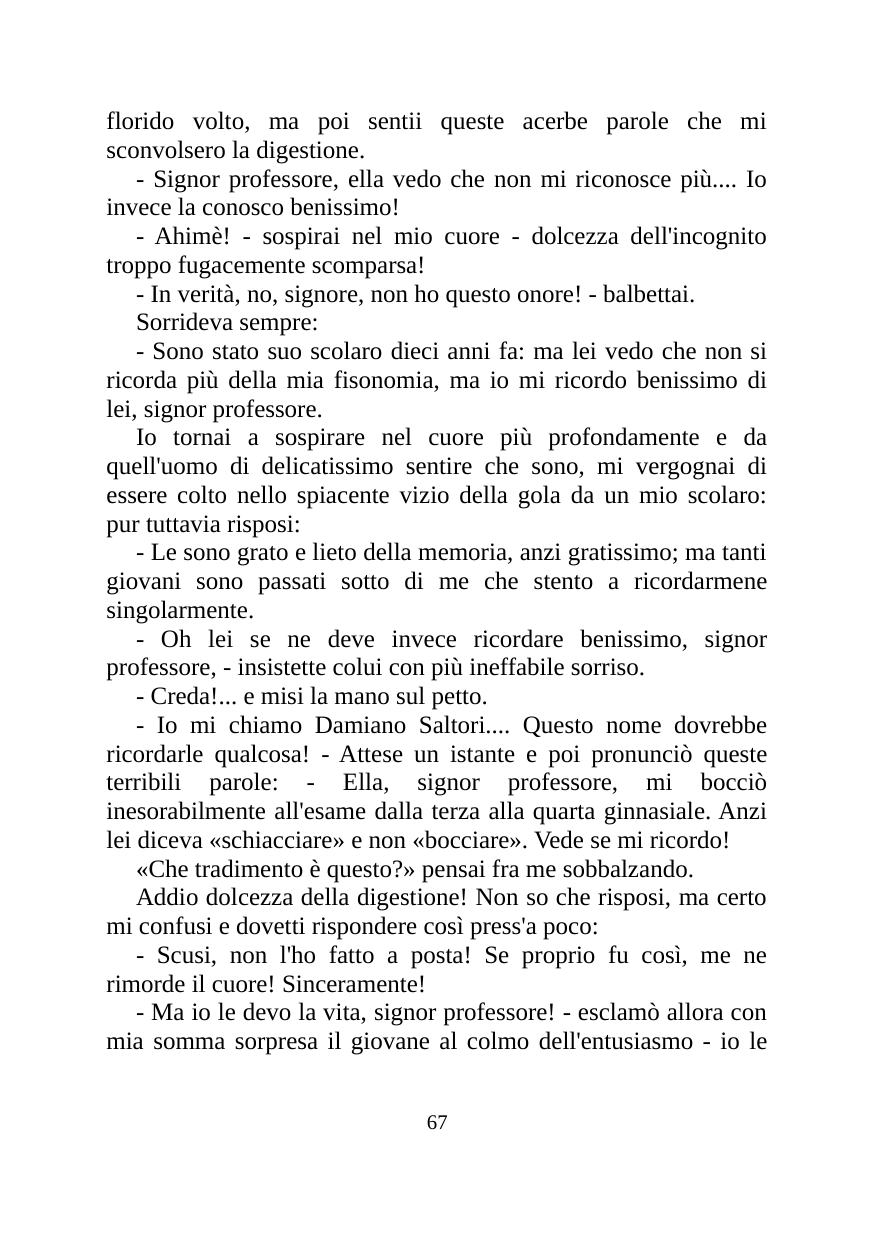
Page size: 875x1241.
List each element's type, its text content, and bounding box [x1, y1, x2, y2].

text - Scusi, non l'ho fatto a posta! Se proprio fu così, me ne rimorde il cuore! Sinceramente! [106, 940, 768, 997]
text «Che tradimento è questo?» pensai fra me sobbalzando. [106, 854, 768, 882]
text - In verità, no, signore, non ho questo onore! - balbettai. [106, 279, 768, 307]
text - Ma io le devo la vita, signor professore! - esclamò allora con mia somma sorpresa il giovane al colmo dell'entusiasmo - io le [106, 997, 768, 1055]
text - Ahimè! - sospirai nel mio cuore - dolcezza dell'incognito troppo fugacemente scomparsa! [106, 221, 768, 279]
text - Oh lei se ne deve invece ricordare benissimo, signor professore, - insistette colui con più ineffabile sorriso. [106, 624, 768, 681]
text - Io mi chiamo Damiano Saltori.... Questo nome dovrebbe ricordarle qualcosa! - Attese un istante e poi pronunciò queste terribili parole: - Ella, signor professore, mi bocciò inesorabilmente all'esame dalla terza alla quarta ginnasiale. Anzi lei diceva «schiacciare» e non «bocciare». Vede se mi ricordo! [106, 710, 768, 854]
text - Signor professore, ella vedo che non mi riconosce più.... Io invece la conosco benissimo! [106, 164, 768, 221]
text - Le sono grato e lieto della memoria, anzi gratissimo; ma tanti giovani sono passati sotto di me che stento a ricordarmene singolarmente. [106, 537, 768, 624]
text - Sono stato suo scolaro dieci anni fa: ma lei vedo che non si ricorda più della mia fisonomia, ma io mi ricordo benissimo di lei, signor professore. [106, 336, 768, 422]
text - Creda!... e misi la mano sul petto. [106, 681, 768, 710]
text Addio dolcezza della digestione! Non so che risposi, ma certo mi confusi e dovetti rispondere così press'a poco: [106, 882, 768, 940]
text Io tornai a sospirare nel cuore più profondamente e da quell'uomo di delicatissimo sentire che sono, mi vergognai di essere colto nello spiacente vizio della gola da un mio scolaro: pur tuttavia risposi: [106, 422, 768, 537]
text Sorrideva sempre: [106, 307, 768, 336]
text florido volto, ma poi sentii queste acerbe parole che mi sconvolsero la digestione. [106, 106, 768, 164]
